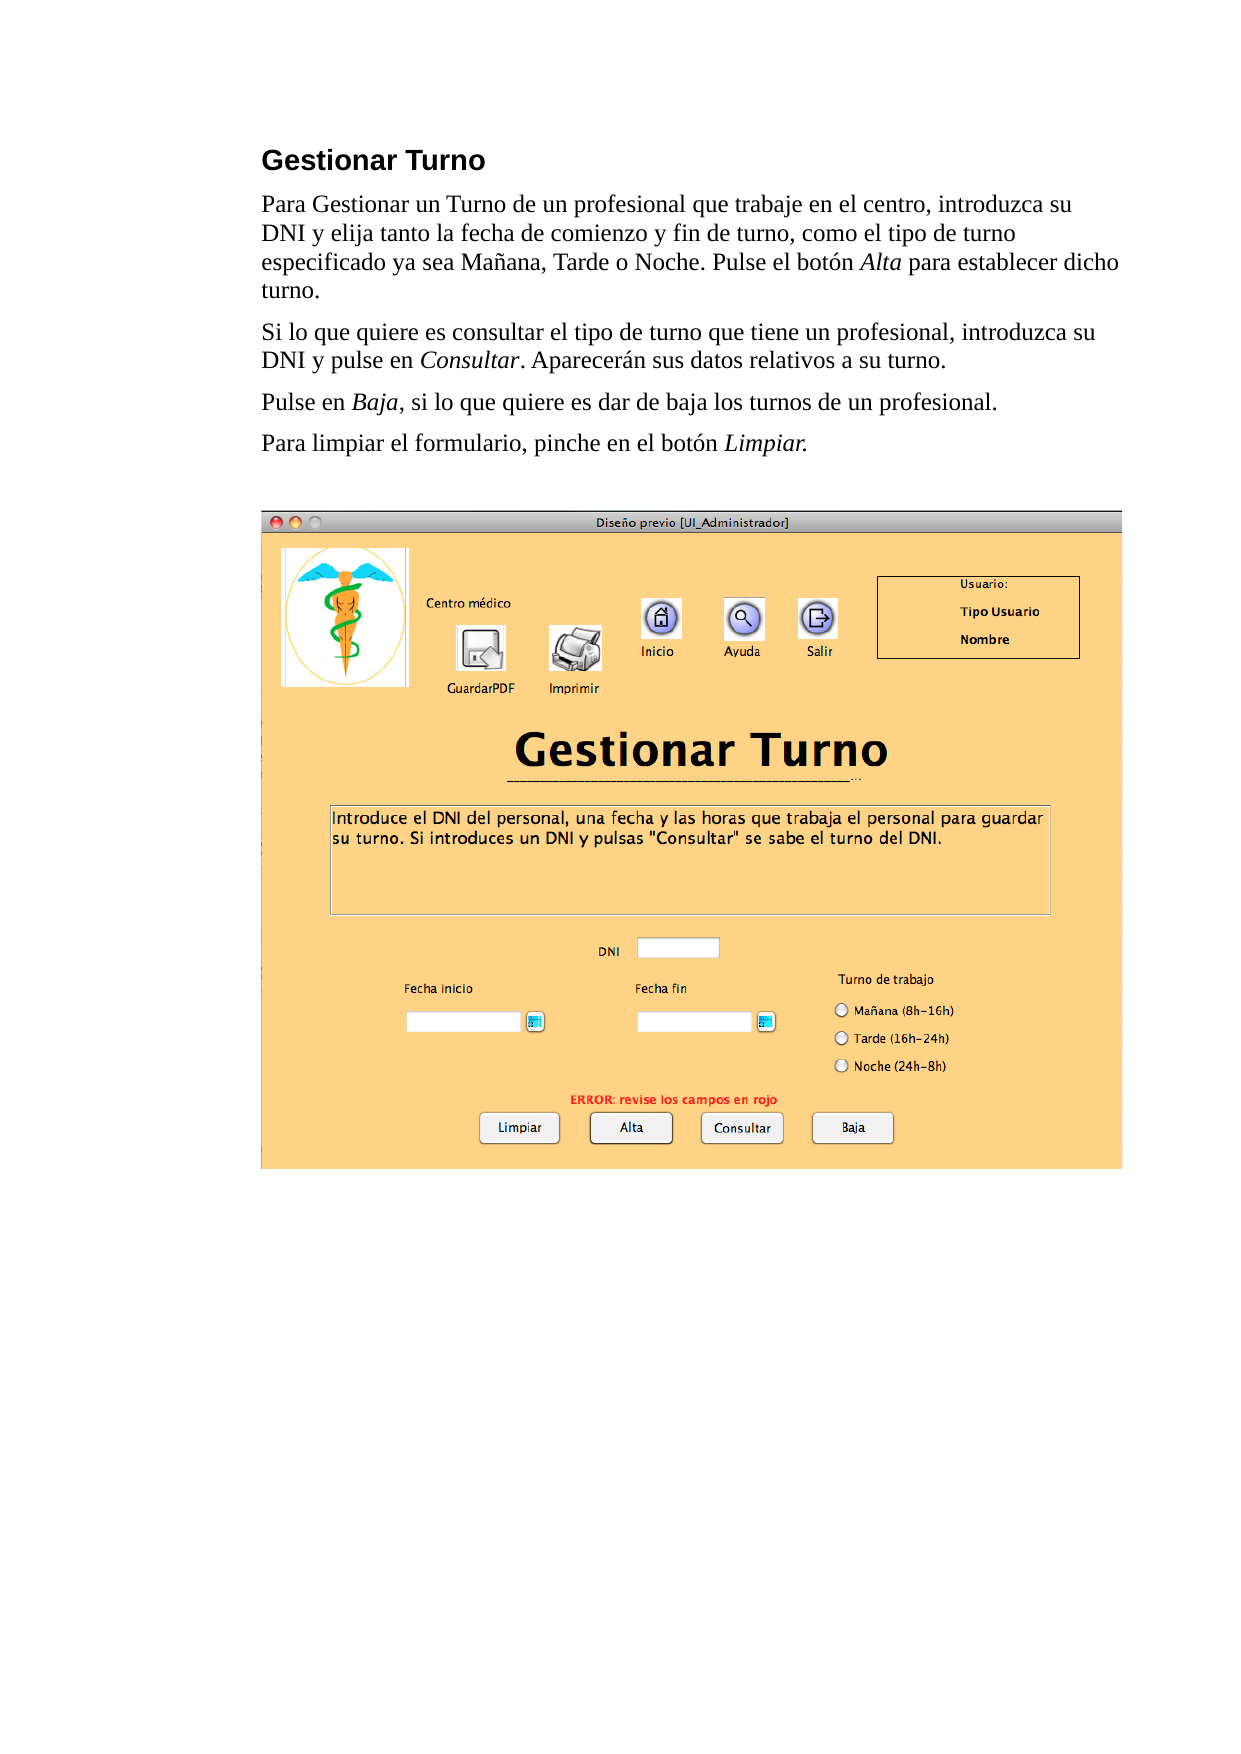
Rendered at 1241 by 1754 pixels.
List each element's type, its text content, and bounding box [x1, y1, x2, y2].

picture [261, 510, 1123, 1169]
text Si lo que quiere es consultar el tipo de turno que tiene un profesional, introduzca su DNI y pulse en Consultar. Aparecerán sus datos relativos a su turno. [261, 317, 1122, 374]
text Pulse en Baja, si lo que quiere es dar de baja los turnos de un profesional. [261, 387, 1122, 415]
subtitle Gestionar Turno [261, 143, 1122, 177]
text Para limpiar el formulario, pinche en el botón Limpiar. [261, 428, 1122, 457]
text Para Gestionar un Turno de un profesional que trabaje en el centro, introduzca su DNI y elija tanto la fecha de comienzo y fin de turno, como el tipo de turno especificado ya sea Mañana, Tarde o Noche. Pulse el botón Alta para establecer dicho turno. [261, 189, 1122, 304]
